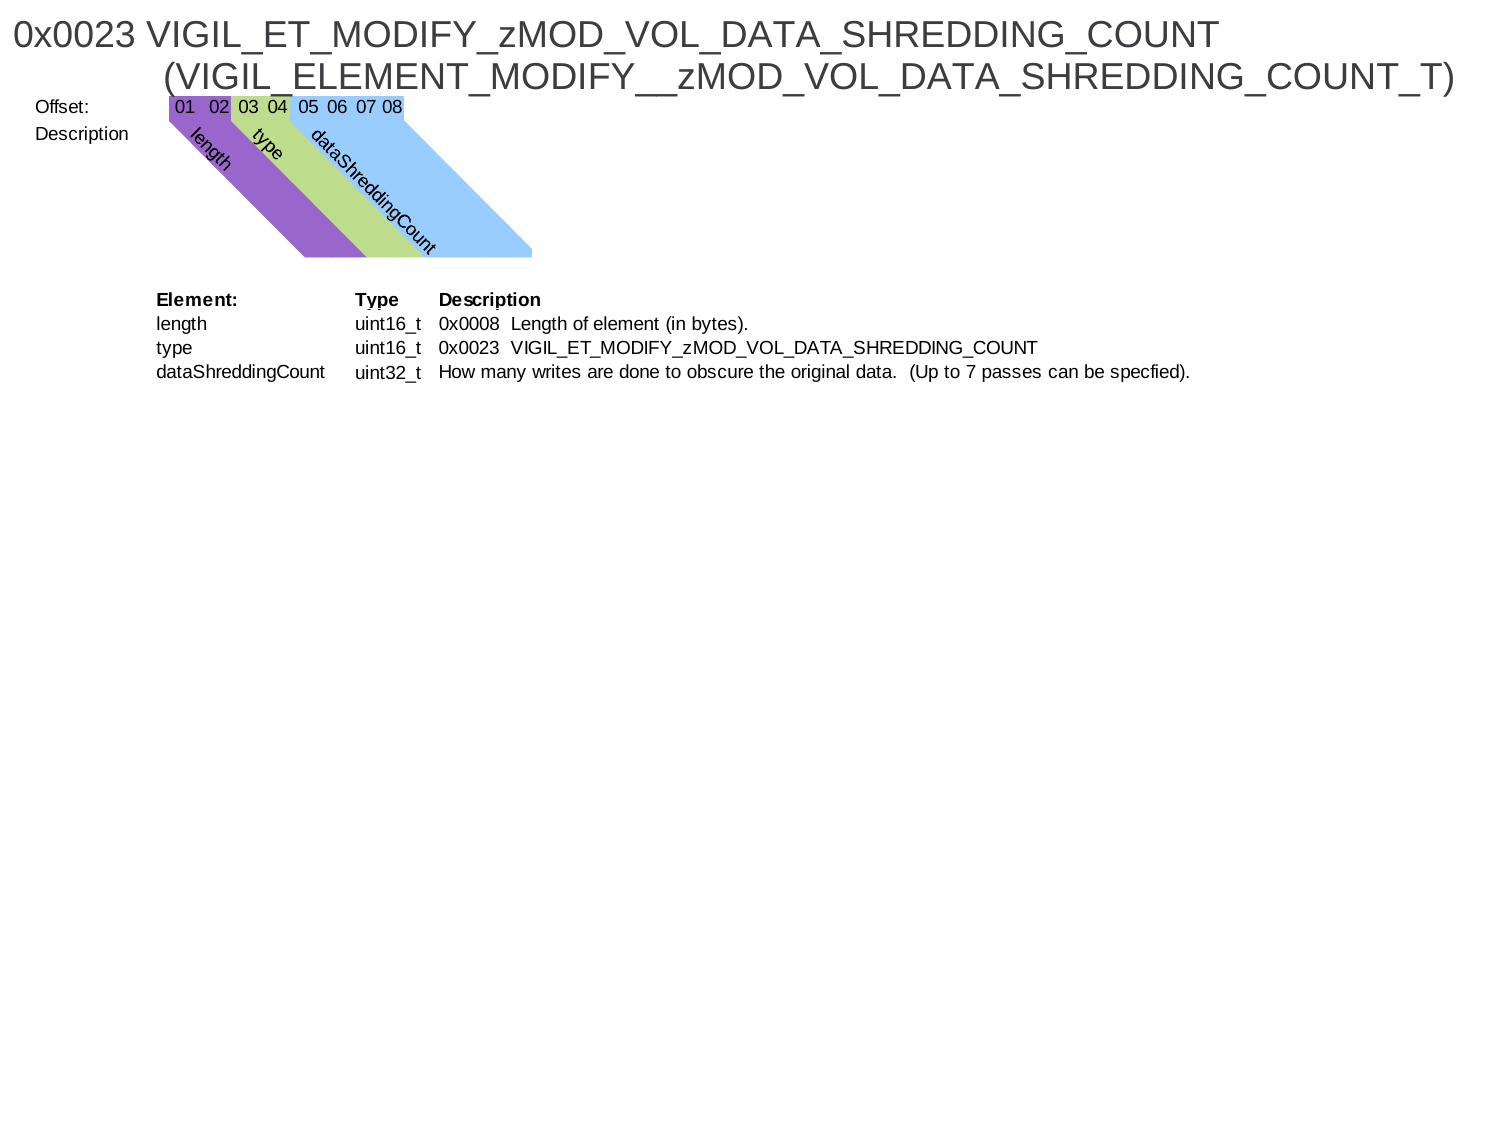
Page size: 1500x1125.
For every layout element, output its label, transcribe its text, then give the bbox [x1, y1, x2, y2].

text_box 0x0023 VIGIL_ET_MODIFY_zMOD_VOL_DATA_SHREDDING_COUNT (VIGIL_ELEMENT_MODIFY__zMOD_VOL_DATA_SHREDDING_COUNT_T) [13, 13, 1500, 98]
chart [33, 98, 534, 284]
chart [154, 289, 1397, 413]
